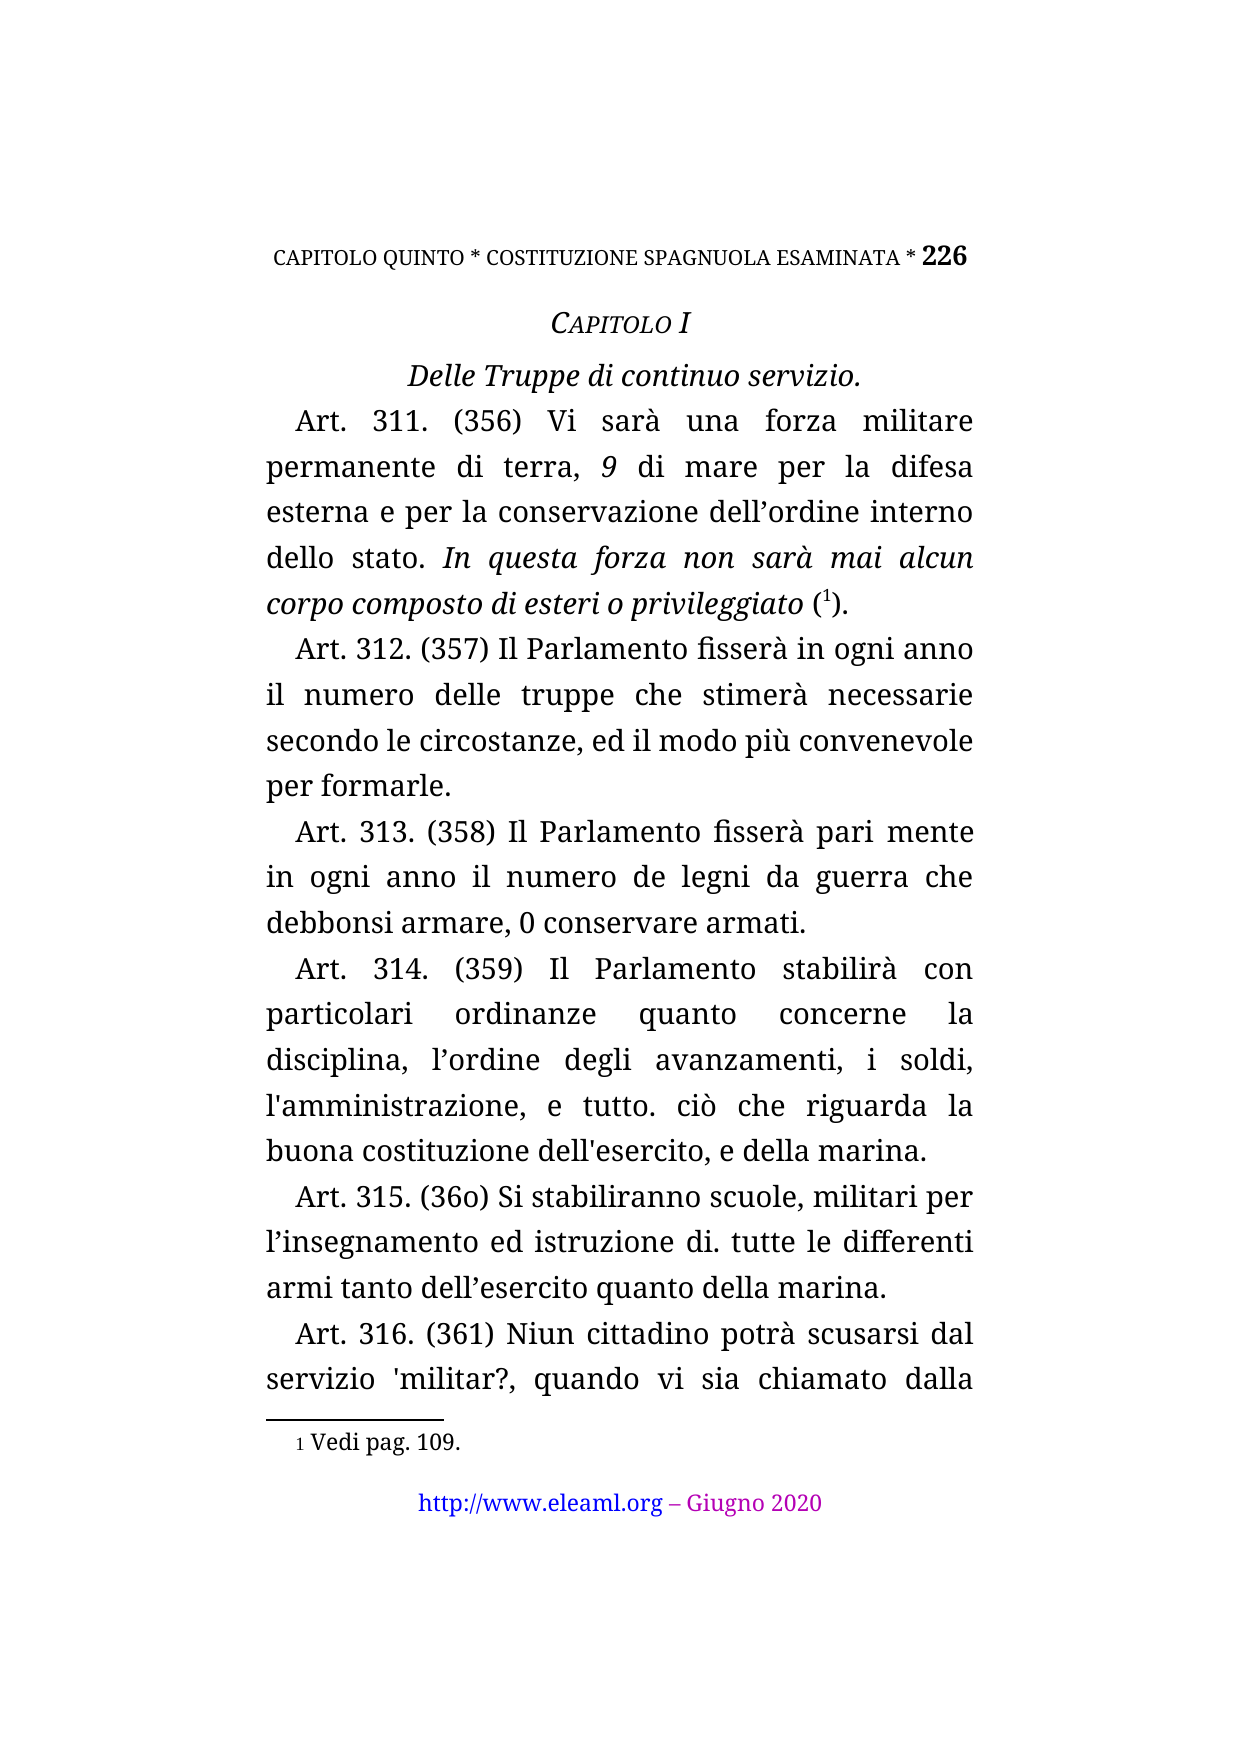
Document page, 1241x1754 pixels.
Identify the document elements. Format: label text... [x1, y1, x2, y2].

text Art. 311. (356) Vi sarà una forza militare permanente di terra, 9 di mare per la difesa esterna e per la conservazione dell’ordine interno dello stato. In questa forza non sarà mai alcun corpo composto di esteri o privileggiato (). [266, 400, 974, 623]
text Art. 315. (36o) Si stabiliranno scuole, militari per l’insegnamento ed istruzione di. tutte le differenti armi tanto dell’esercito quanto della marina. [266, 1176, 974, 1307]
text Art. 314. (359) Il Parlamento stabilirà con particolari ordinanze quanto concerne la disciplina, l’ordine degli avanzamenti, i soldi, l'amministrazione, e tutto. ciò che riguarda la buona costituzione dell'esercito, e della marina. [266, 948, 974, 1170]
text Art. 312. (357) Il Parlamento fisserà in ogni anno il numero delle truppe che stimerà necessarie secondo le circostanze, ed il modo più convenevole per formarle. [266, 628, 974, 805]
subtitle Capitolo I [266, 303, 974, 342]
text Delle Truppe di continuo servizio. [266, 355, 974, 394]
text Art. 313. (358) Il Parlamento fisserà pari mente in ogni anno il numero de legni da guerra che debbonsi armare, 0 conservare armati. [266, 811, 974, 942]
text Vedi pag. 109. [266, 1426, 974, 1457]
text Art. 316. (361) Niun cittadino potrà scusarsi dal servizio 'militar?, quando vi sia chiamato dalla [266, 1313, 974, 1398]
